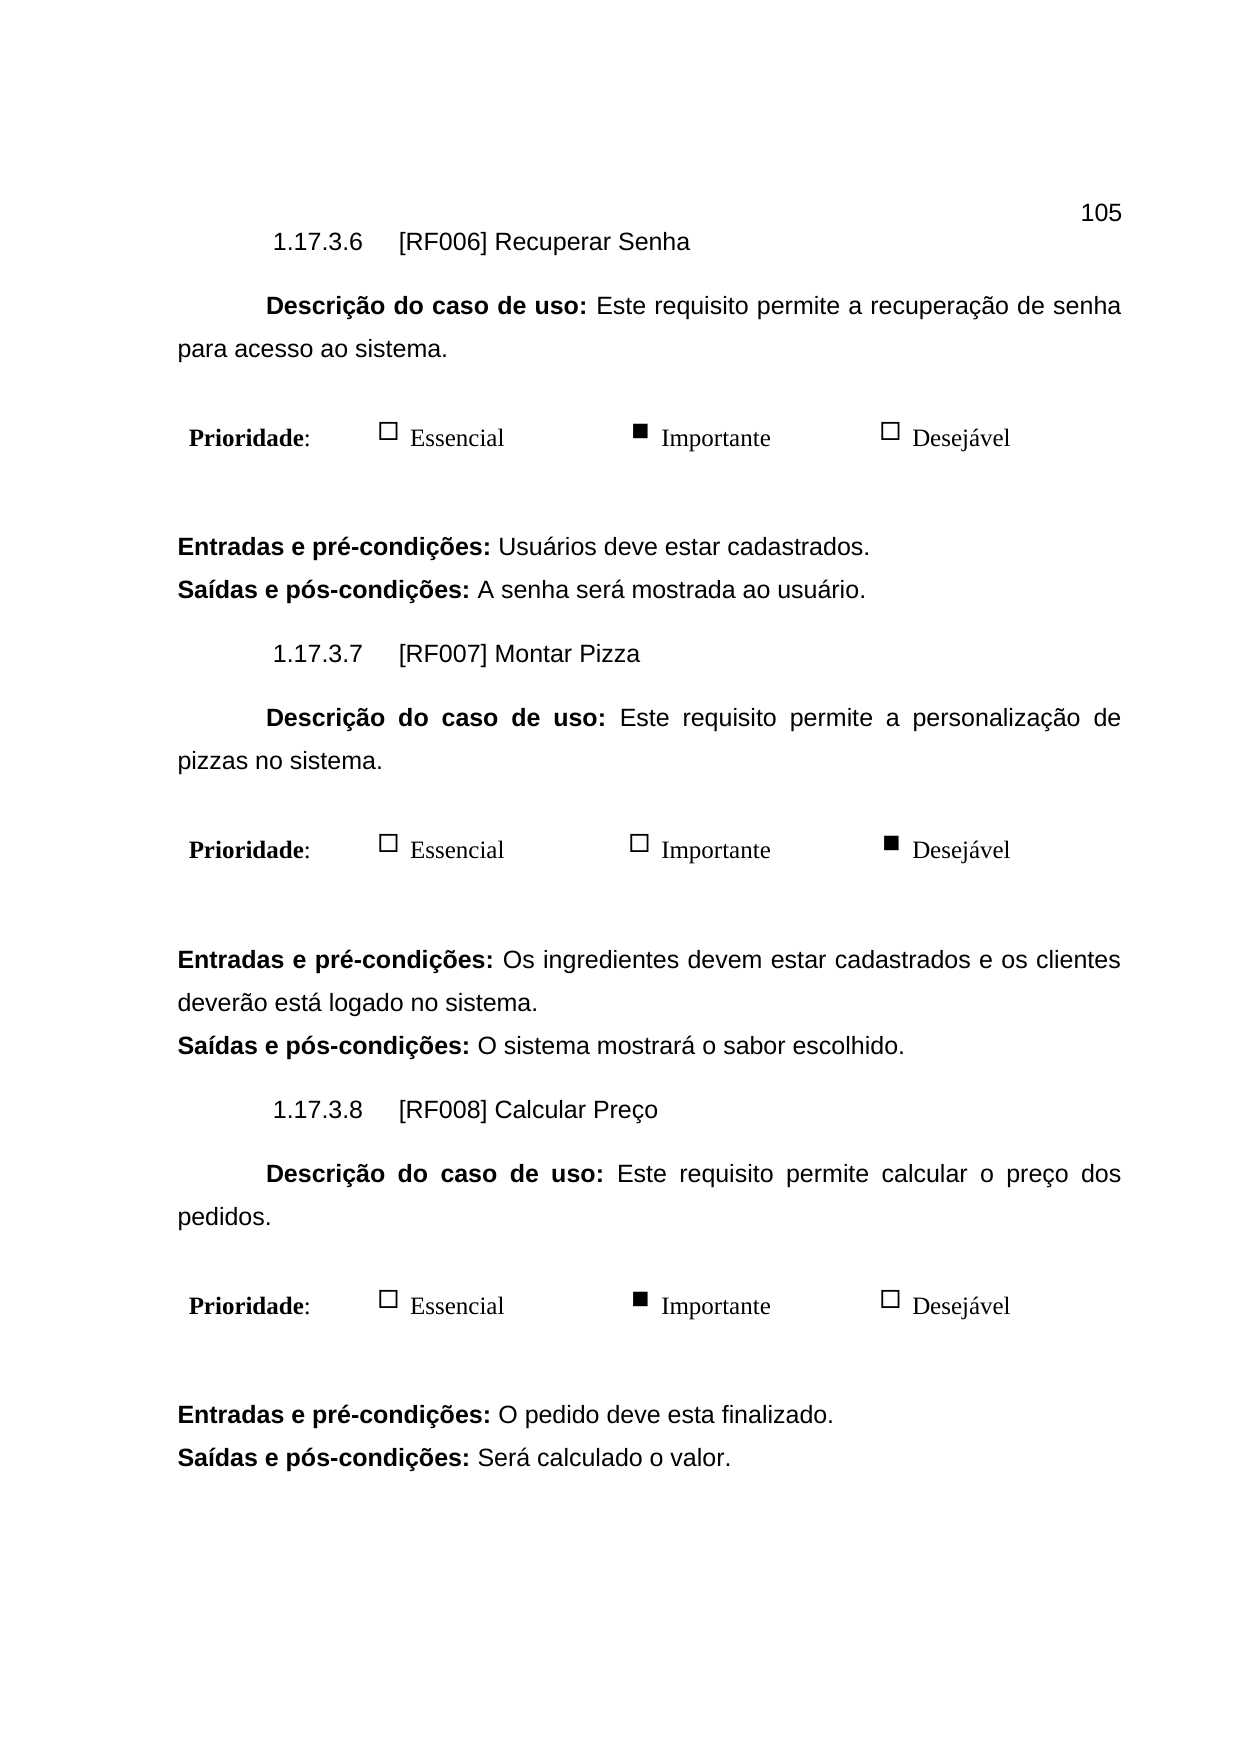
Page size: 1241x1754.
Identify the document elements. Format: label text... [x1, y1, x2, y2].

table_header Prioridade: [177, 810, 366, 889]
subtitle [RF007] Montar Pizza [266, 639, 1122, 668]
table_header  [617, 810, 661, 889]
table_header  [617, 398, 661, 477]
table_header Prioridade: [177, 1266, 366, 1345]
subtitle [RF006] Recuperar Senha [266, 227, 1122, 256]
table_header Desejável [912, 810, 1056, 889]
text Saídas e pós-condições: Será calculado o valor. [177, 1443, 1122, 1472]
table_header  [366, 1266, 410, 1345]
table_header Desejável [912, 398, 1056, 477]
text Descrição do caso de uso: Este requisito permite a recuperação de senha para acesso ao sistema. [177, 291, 1122, 363]
table_header  [868, 398, 912, 477]
table_header  [868, 1266, 912, 1345]
table_header  [868, 810, 912, 889]
text Entradas e pré-condições: Usuários deve estar cadastrados. [177, 532, 1122, 561]
table_header Importante [661, 398, 868, 477]
table_header Desejável [912, 1266, 1056, 1345]
text Saídas e pós-condições: A senha será mostrada ao usuário. [177, 575, 1122, 604]
table_header  [617, 1266, 661, 1345]
text Entradas e pré-condições: Os ingredientes devem estar cadastrados e os clientes deverão está logado no sistema. [177, 945, 1122, 1017]
table_header Essencial [410, 810, 617, 889]
table_header Essencial [410, 1266, 617, 1345]
table_header  [366, 810, 410, 889]
text Descrição do caso de uso: Este requisito permite calcular o preço dos pedidos. [177, 1159, 1122, 1231]
text Entradas e pré-condições: O pedido deve esta finalizado. [177, 1400, 1122, 1429]
table_header Importante [661, 810, 868, 889]
text Descrição do caso de uso: Este requisito permite a personalização de pizzas no sistema. [177, 703, 1122, 775]
table_header Importante [661, 1266, 868, 1345]
table_header Prioridade: [177, 398, 366, 477]
table_header Essencial [410, 398, 617, 477]
text Saídas e pós-condições: O sistema mostrará o sabor escolhido. [177, 1031, 1122, 1060]
table_header  [366, 398, 410, 477]
subtitle [RF008] Calcular Preço [266, 1095, 1122, 1124]
